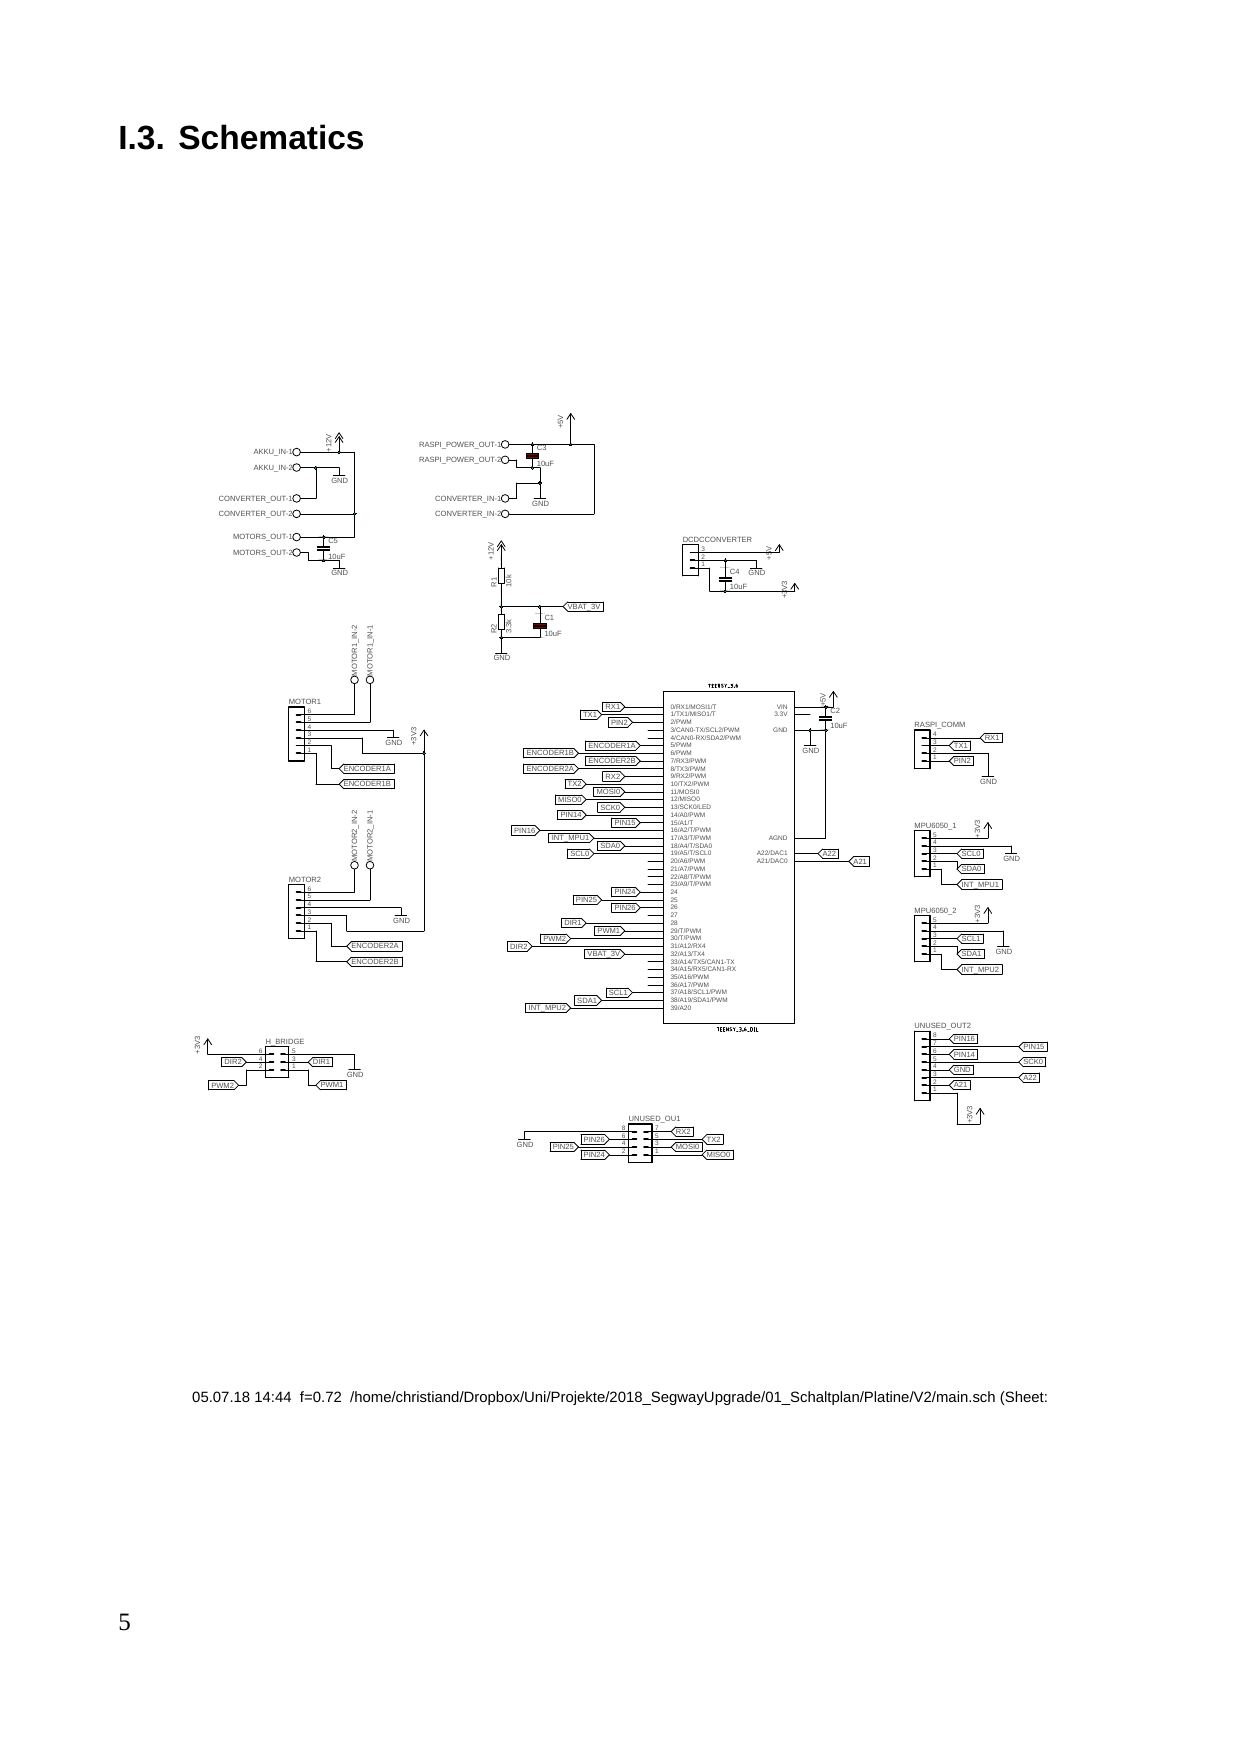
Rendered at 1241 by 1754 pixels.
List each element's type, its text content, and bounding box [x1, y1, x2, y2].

subtitle Schematics [118, 118, 1122, 157]
